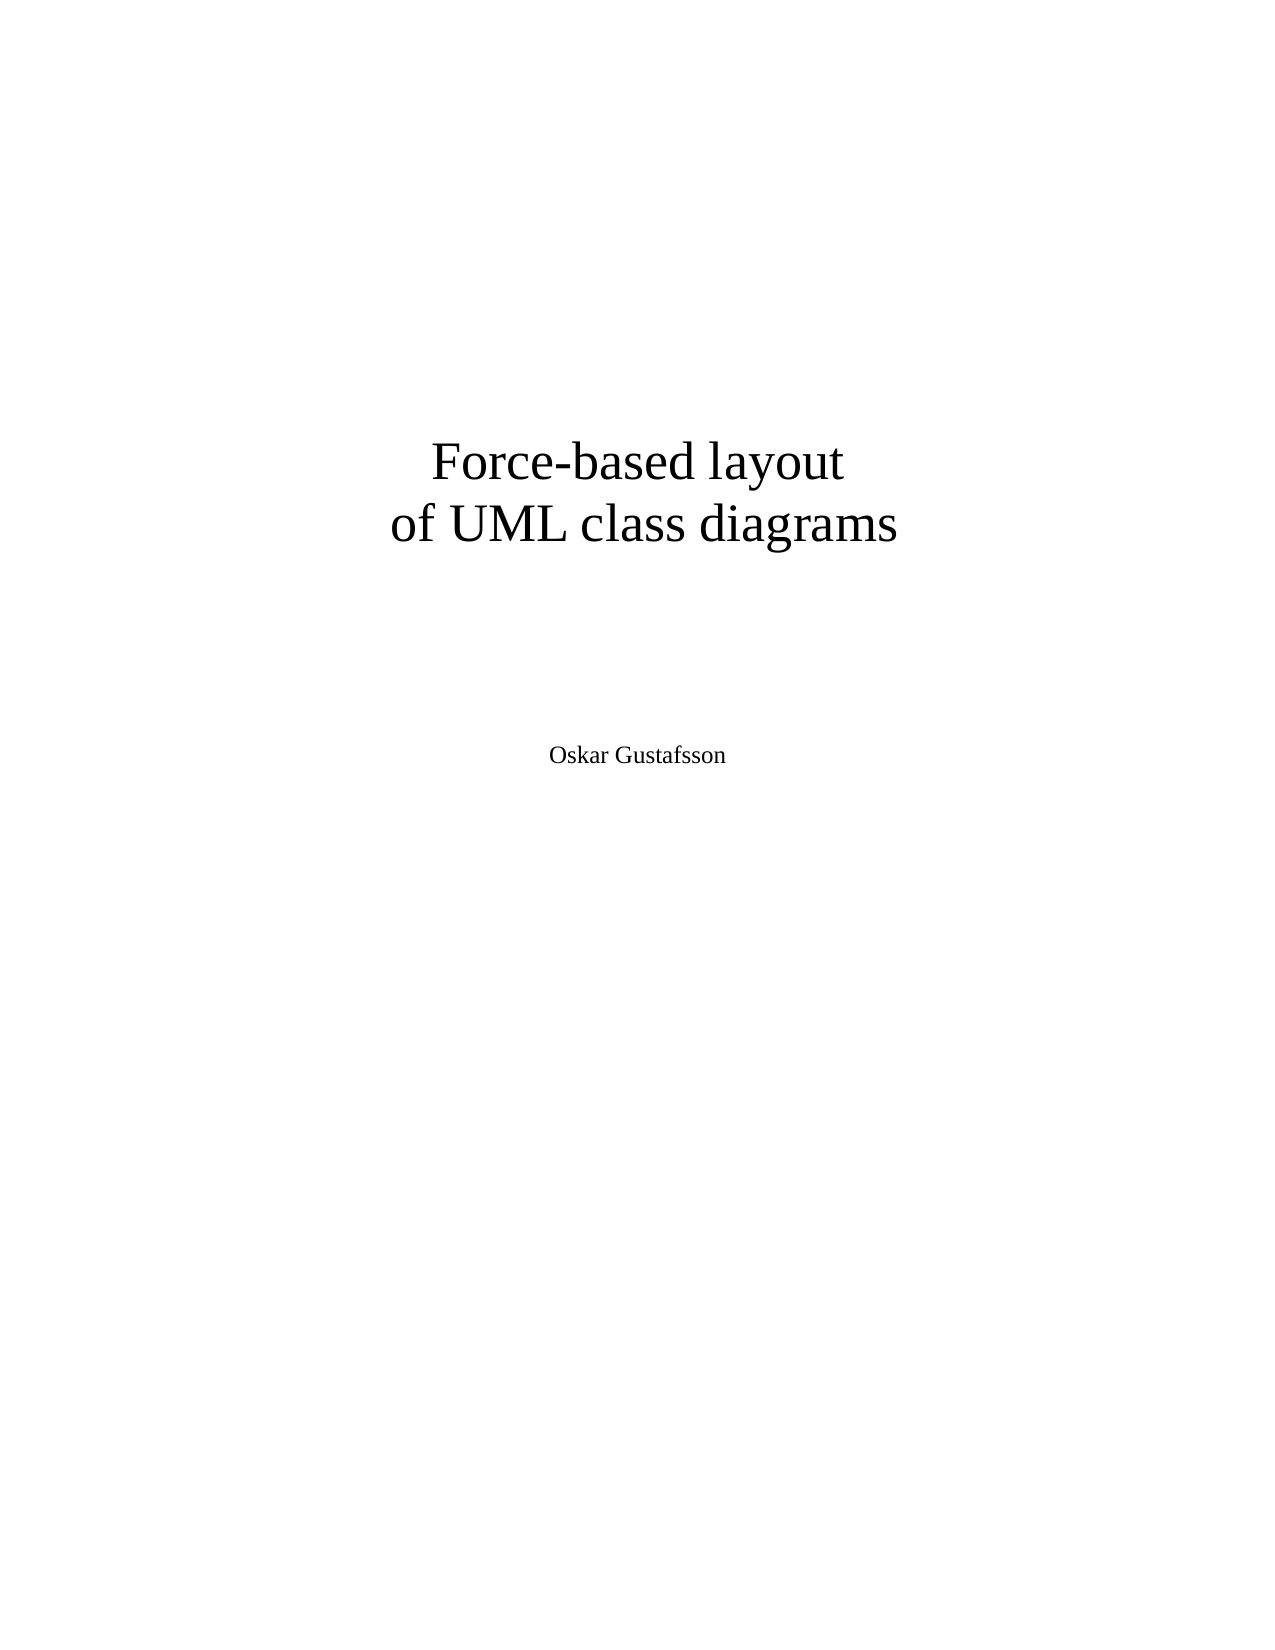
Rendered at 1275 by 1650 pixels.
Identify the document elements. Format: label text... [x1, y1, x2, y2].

text Oskar Gustafsson [256, 740, 1018, 769]
text Force-based layout [256, 429, 1018, 491]
text of UML class diagrams [256, 491, 1018, 553]
